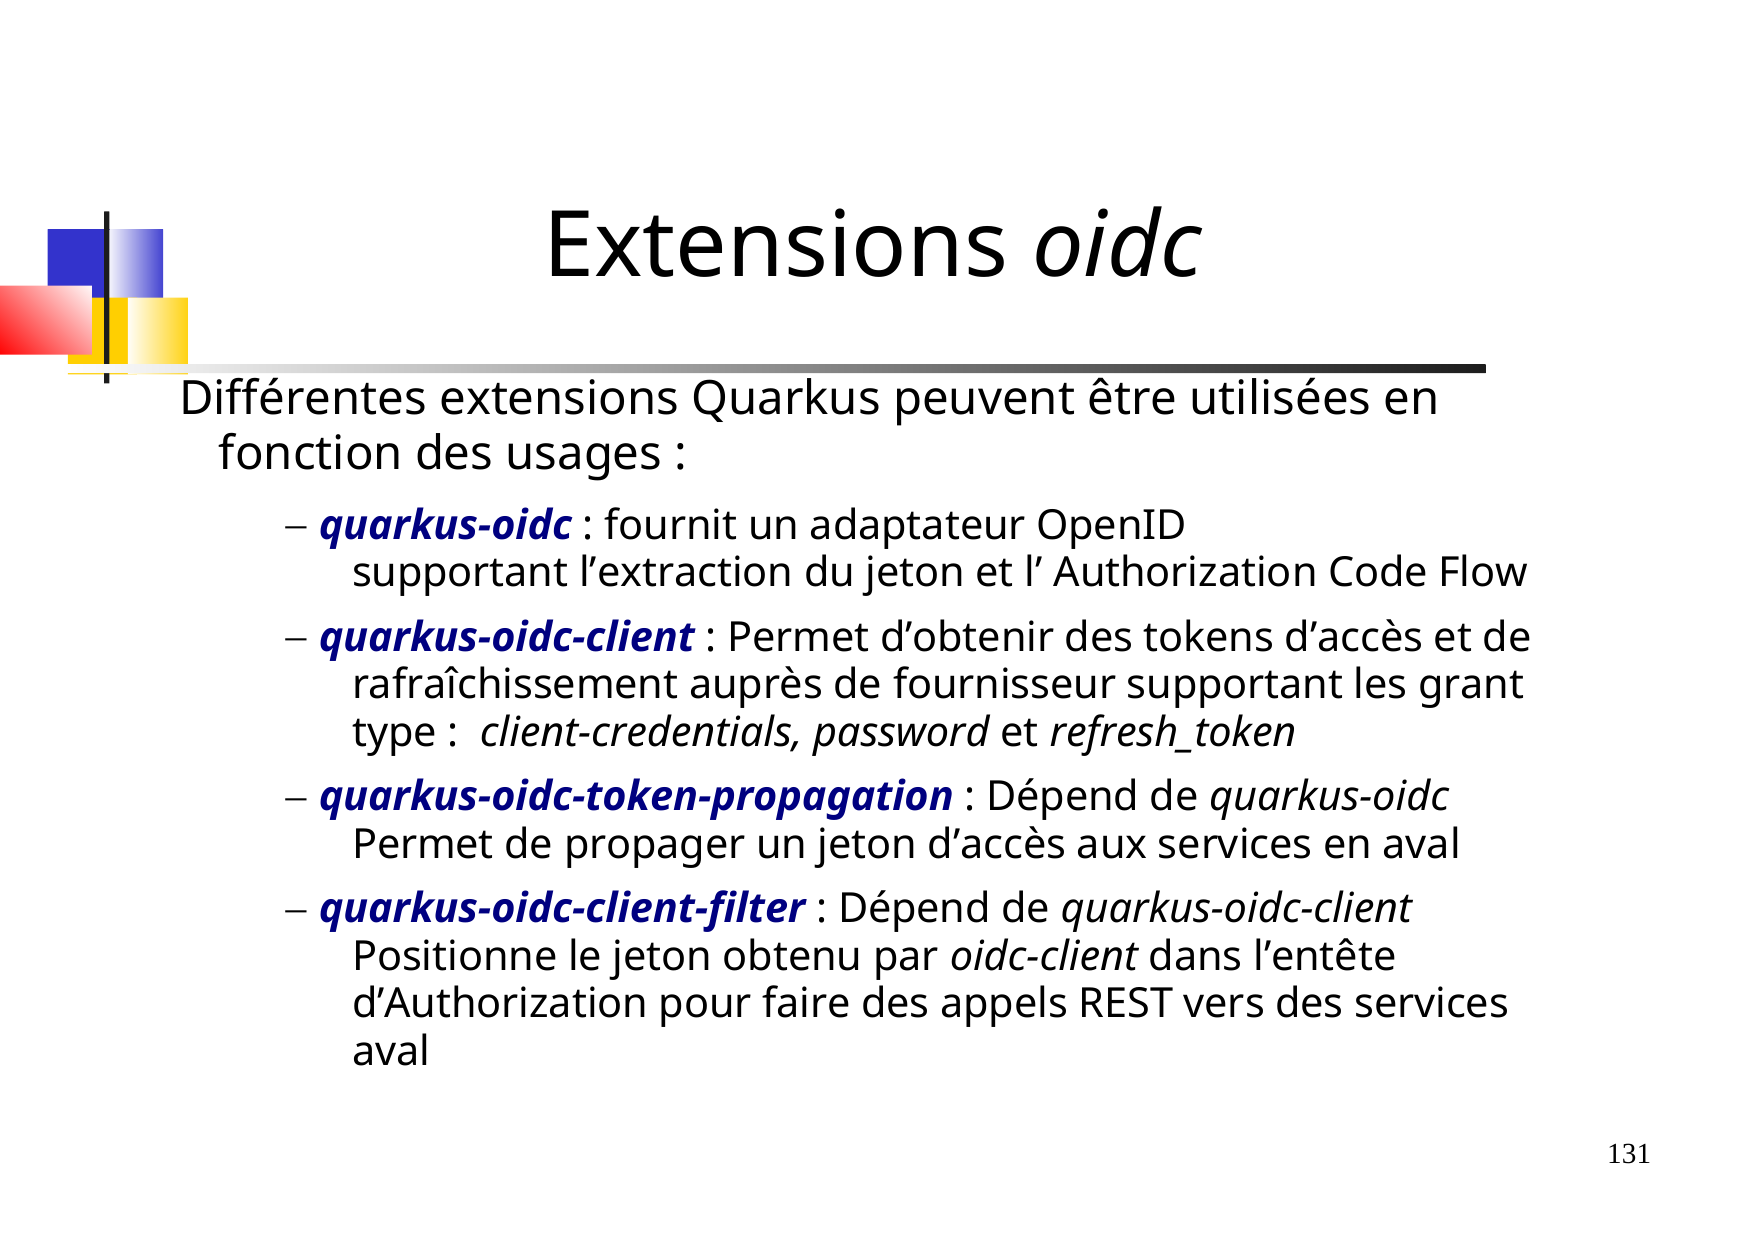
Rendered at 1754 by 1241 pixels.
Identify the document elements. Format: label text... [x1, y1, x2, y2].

list Différentes extensions Quarkus peuvent être utilisées en fonction des usages : quarkus-oidc : fournit un adaptateur OpenID supportant l’extraction du jeton et l’ Authorization Code Flow quarkus-oidc-client : Permet d’obtenir des tokens d’accès et de rafraîchissement auprès de fournisseur supportant les grant type : client-credentials, password et refresh_token quarkus-oidc-token-propagation : Dépend de quarkus-oidc Permet de propager un jeton d’accès aux services en aval quarkus-oidc-client-filter : Dépend de quarkus-oidc-client Positionne le jeton obtenu par oidc-client dans l’entête d’Authorization pour faire des appels REST vers des services aval [179, 371, 1567, 1091]
title Extensions oidc [179, 139, 1567, 351]
